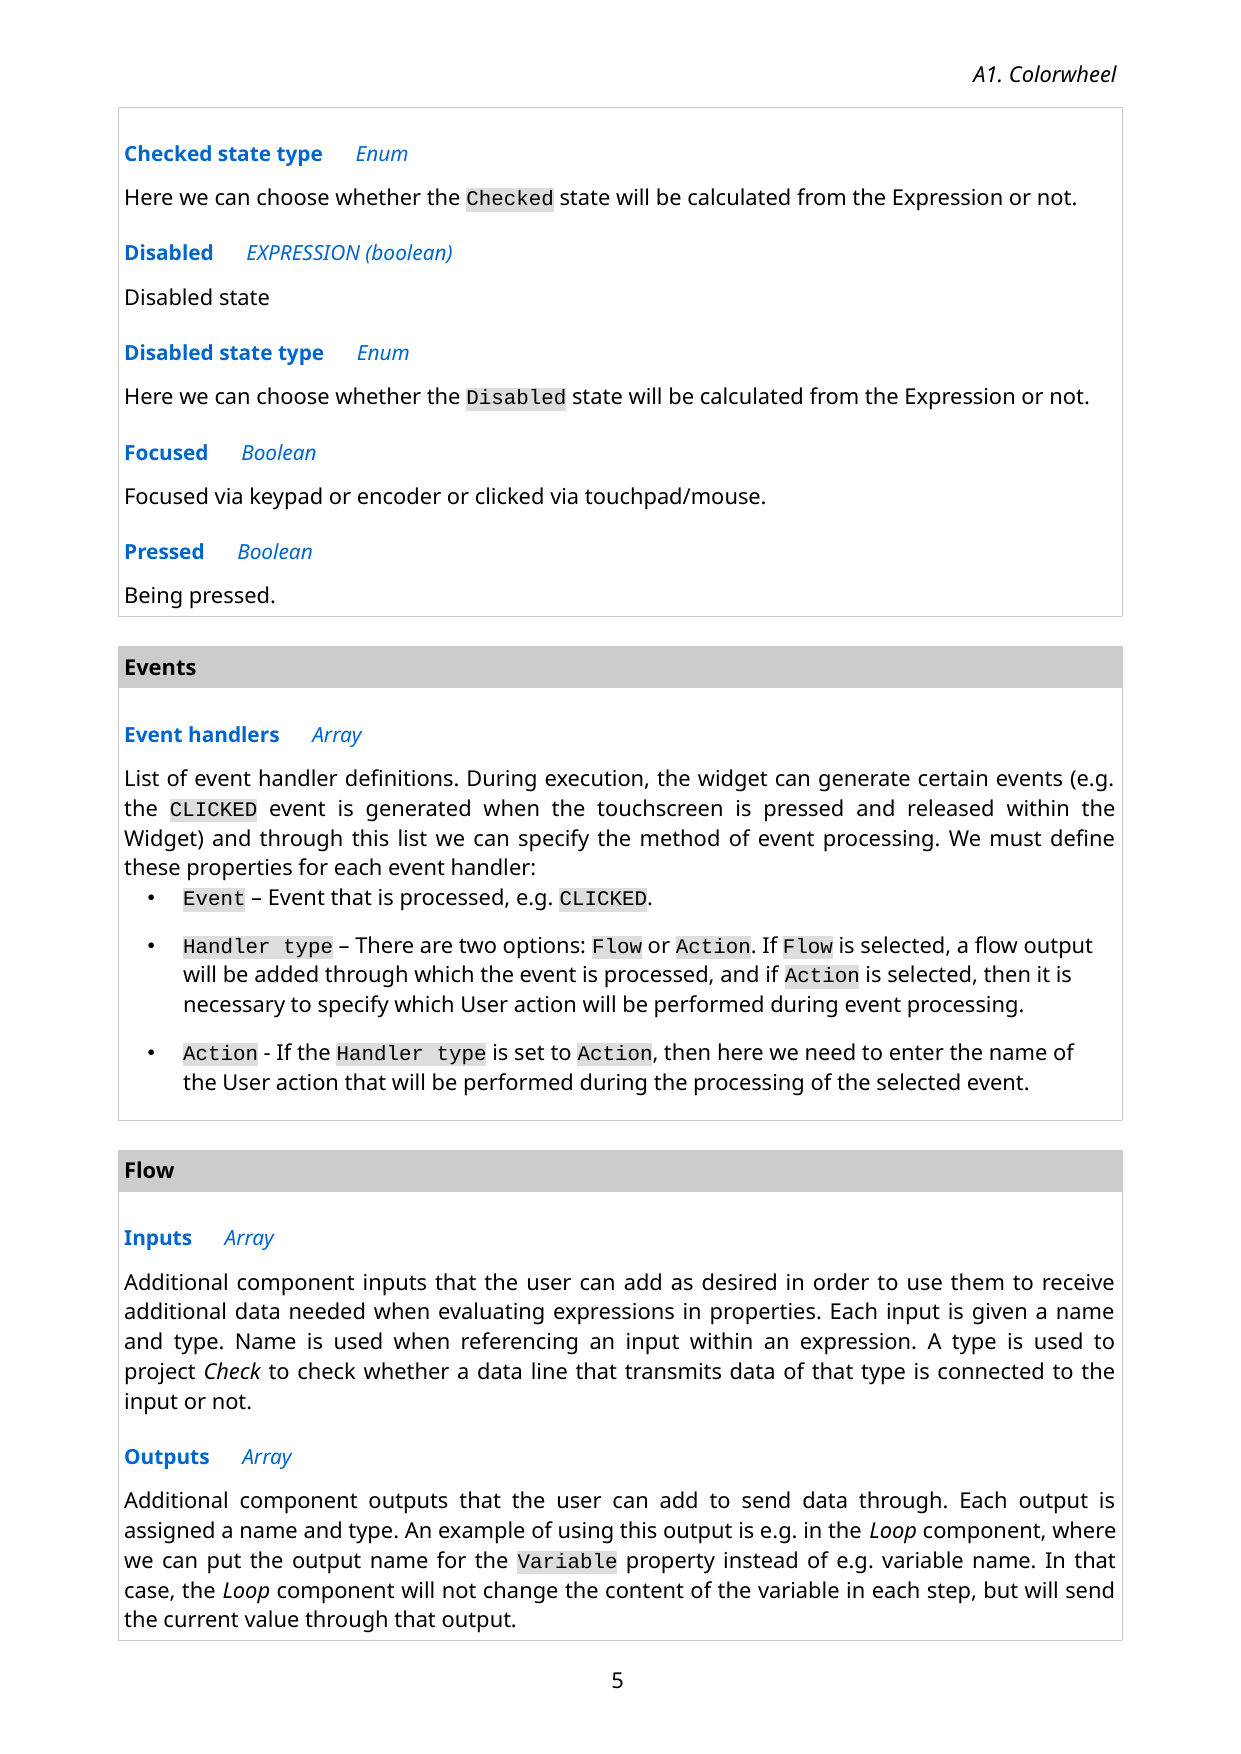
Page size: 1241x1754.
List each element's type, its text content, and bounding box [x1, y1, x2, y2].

table_cell Inputs Array Additional component inputs that the user can add as desired in order to use them to receive additional data needed when evaluating expressions in properties. Each input is given a name and type. Name is used when referencing an input within an expression. A type is used to project Check to check whether a data line that transmits data of that type is connected to the input or not. Outputs Array Additional component outputs that the user can add to send data through. Each output is assigned a name and type. An example of using this output is e.g. in the Loop component, where we can put the output name for the Variable property instead of e.g. variable name. In that case, the Loop component will not change the content of the variable in each step, but will send the current value through that output. [119, 1192, 1122, 1640]
table_header Flow [119, 1151, 1122, 1191]
table_header Events [119, 647, 1122, 687]
table_cell Checked state type Enum Here we can choose whether the Checked state will be calculated from the Expression or not. Disabled EXPRESSION (boolean) Disabled state Disabled state type Enum Here we can choose whether the Disabled state will be calculated from the Expression or not. Focused Boolean Focused via keypad or encoder or clicked via touchpad/mouse. Pressed Boolean Being pressed. [119, 108, 1122, 616]
table_cell Event handlers Array List of event handler definitions. During execution, the widget can generate certain events (e.g. the CLICKED event is generated when the touchscreen is pressed and released within the Widget) and through this list we can specify the method of event processing. We must define these properties for each event handler: Event – Event that is processed, e.g. CLICKED. Handler type – There are two options: Flow or Action. If Flow is selected, a flow output will be added through which the event is processed, and if Action is selected, then it is necessary to specify which User action will be performed during event processing. Action - If the Handler type is set to Action, then here we need to enter the name of the User action that will be performed during the processing of the selected event. [119, 688, 1122, 1120]
